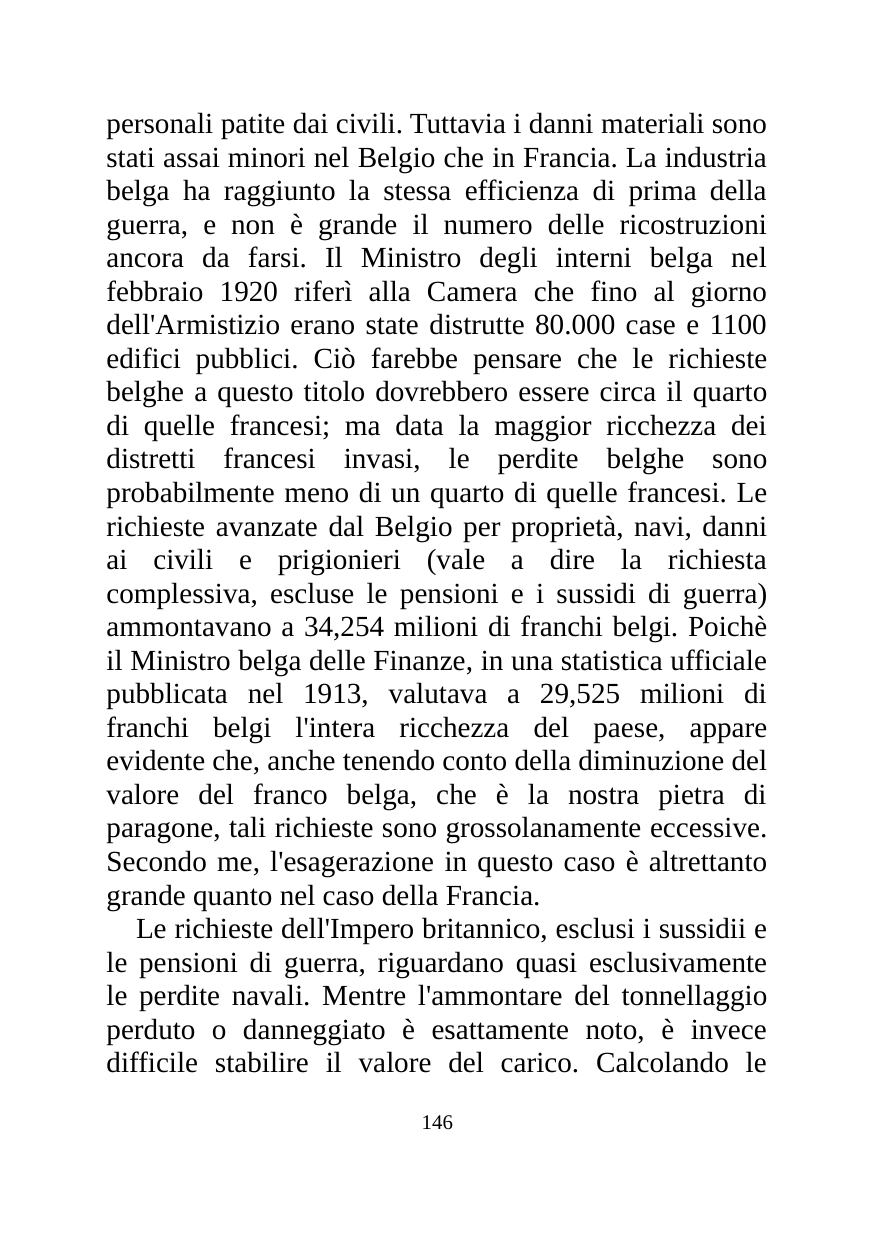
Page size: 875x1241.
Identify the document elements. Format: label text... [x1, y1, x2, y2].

text personali patite dai civili. Tuttavia i danni materiali sono stati assai minori nel Belgio che in Francia. La industria belga ha raggiunto la stessa efficienza di prima della guerra, e non è grande il numero delle ricostruzioni ancora da farsi. Il Ministro degli interni belga nel febbraio 1920 riferì alla Camera che fino al giorno dell'Armistizio erano state distrutte 80.000 case e 1100 edifici pubblici. Ciò farebbe pensare che le richieste belghe a questo titolo dovrebbero essere circa il quarto di quelle francesi; ma data la maggior ricchezza dei distretti francesi invasi, le perdite belghe sono probabilmente meno di un quarto di quelle francesi. Le richieste avanzate dal Belgio per proprietà, navi, danni ai civili e prigionieri (vale a dire la richiesta complessiva, escluse le pensioni e i sussidi di guerra) ammontavano a 34,254 milioni di franchi belgi. Poichè il Ministro belga delle Finanze, in una statistica ufficiale pubblicata nel 1913, valutava a 29,525 milioni di franchi belgi l'intera ricchezza del paese, appare evidente che, anche tenendo conto della diminuzione del valore del franco belga, che è la nostra pietra di paragone, tali richieste sono grossolanamente eccessive. Secondo me, l'esagerazione in questo caso è altrettanto grande quanto nel caso della Francia. [106, 106, 768, 911]
text Le richieste dell'Impero britannico, esclusi i sussidii e le pensioni di guerra, riguardano quasi esclusivamente le perdite navali. Mentre l'ammontare del tonnellaggio perduto o danneggiato è esattamente noto, è invece difficile stabilire il valore del carico. Calcolando le [106, 911, 768, 1079]
